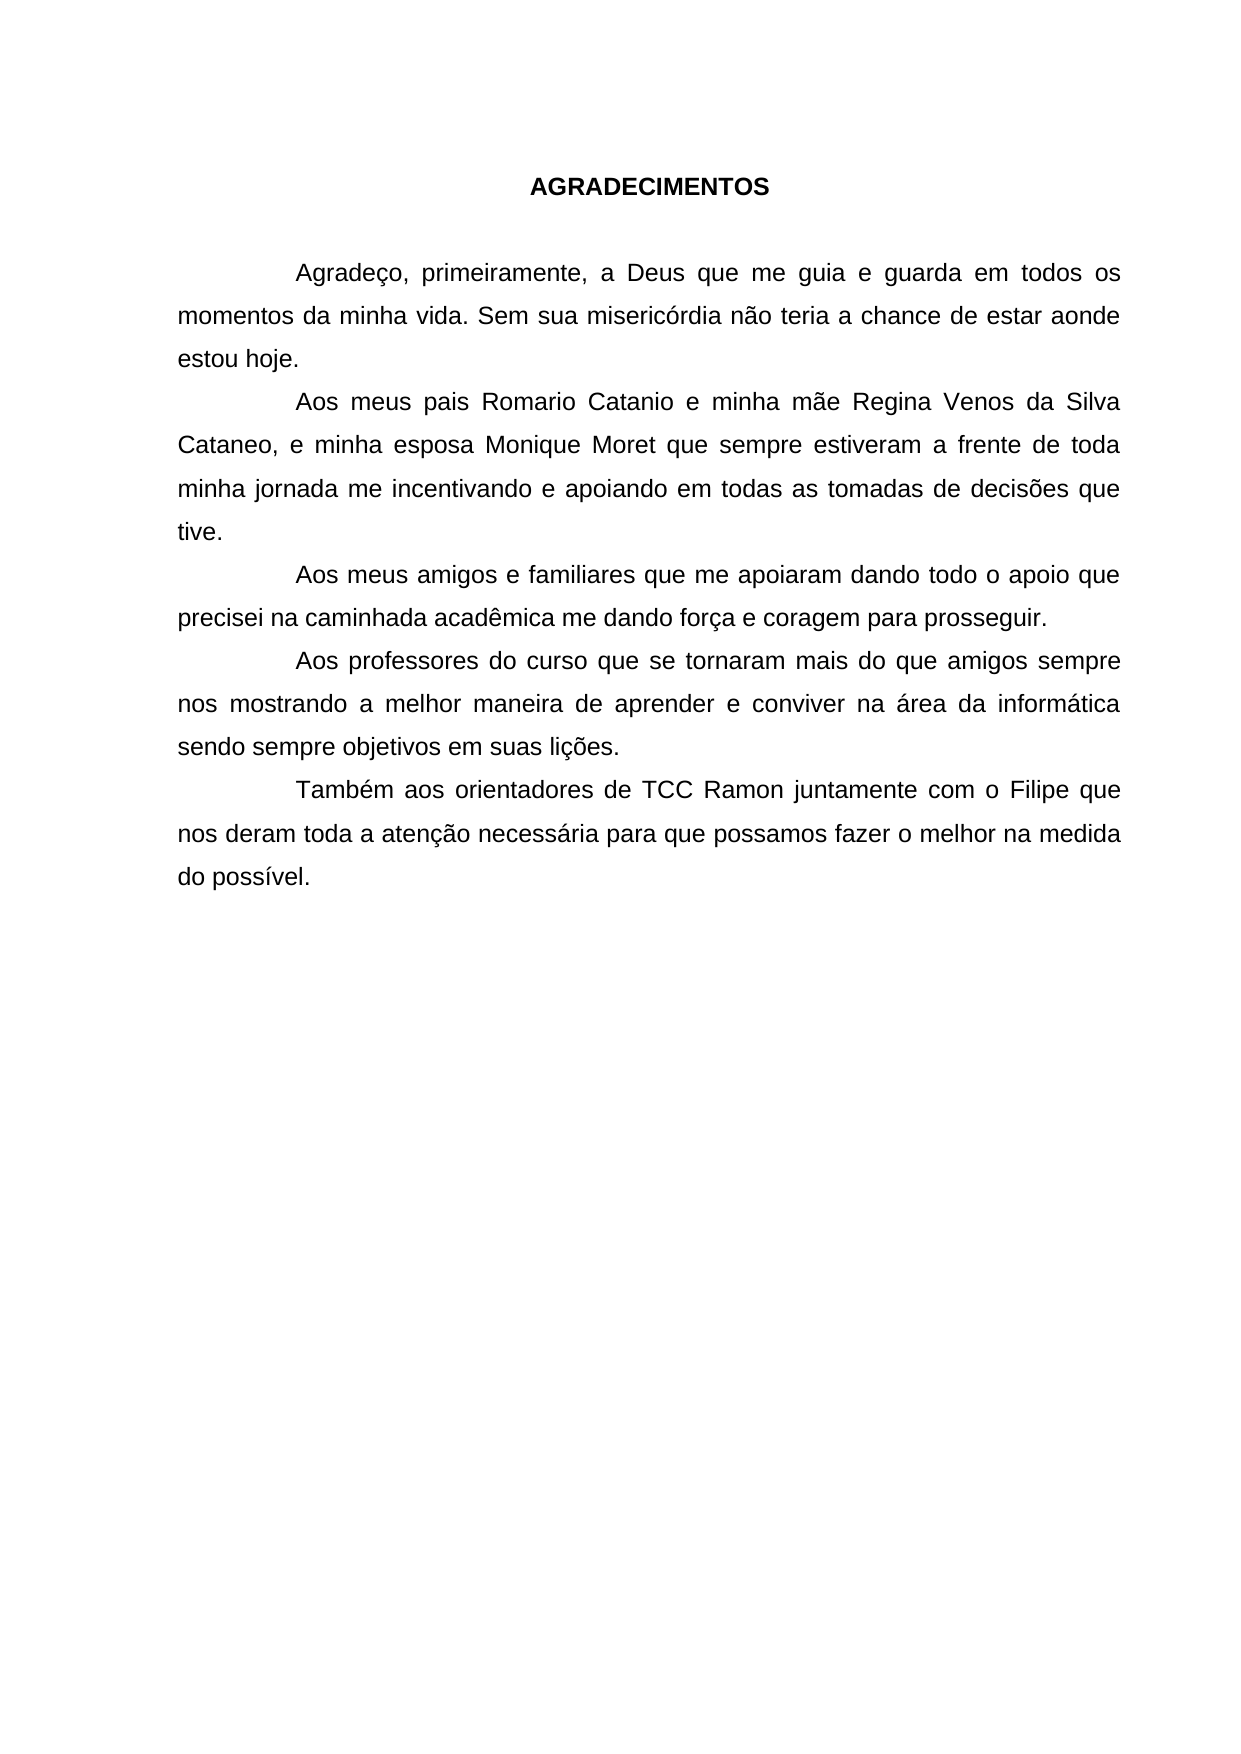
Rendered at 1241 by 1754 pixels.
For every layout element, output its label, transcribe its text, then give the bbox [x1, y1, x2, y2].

text Agradeço, primeiramente, a Deus que me guia e guarda em todos os momentos da minha vida. Sem sua misericórdia não teria a chance de estar aonde estou hoje. [177, 258, 1122, 373]
text Aos meus pais Romario Catanio e minha mãe Regina Venos da Silva Cataneo, e minha esposa Monique Moret que sempre estiveram a frente de toda minha jornada me incentivando e apoiando em todas as tomadas de decisões que tive. [177, 387, 1122, 545]
text Também aos orientadores de TCC Ramon juntamente com o Filipe que nos deram toda a atenção necessária para que possamos fazer o melhor na medida do possível. [177, 775, 1122, 890]
text Aos professores do curso que se tornaram mais do que amigos sempre nos mostrando a melhor maneira de aprender e conviver na área da informática sendo sempre objetivos em suas lições. [177, 646, 1122, 761]
text AGRADECIMENTOS [177, 172, 1122, 200]
text Aos meus amigos e familiares que me apoiaram dando todo o apoio que precisei na caminhada acadêmica me dando força e coragem para prosseguir. [177, 560, 1122, 632]
